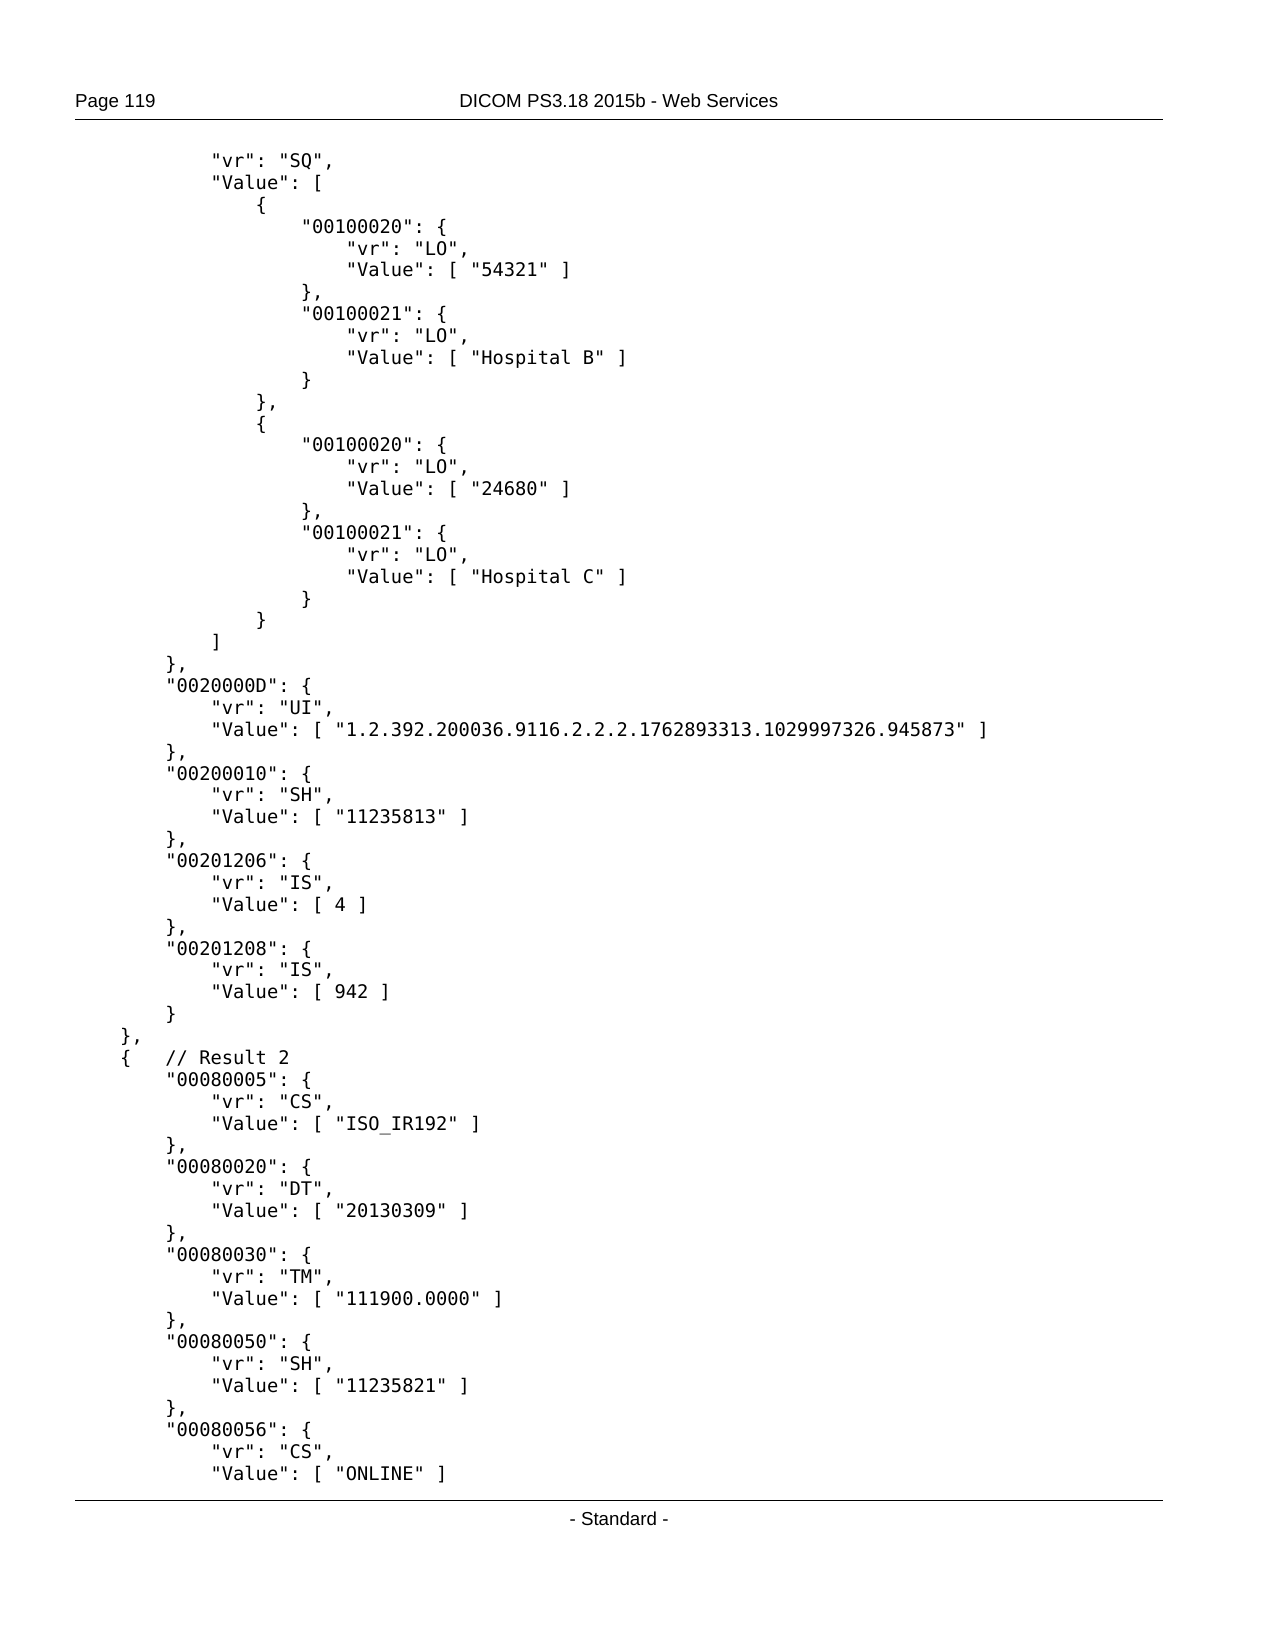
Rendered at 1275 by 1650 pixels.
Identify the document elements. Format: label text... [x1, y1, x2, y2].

text "vr": "SQ", "Value": [ { "00100020": { "vr": "LO", "Value": [ "54321" ] }, "00100021": { "vr": "LO", "Value": [ "Hospital B" ] } }, { "00100020": { "vr": "LO", "Value": [ "24680" ] }, "00100021": { "vr": "LO", "Value": [ "Hospital C" ] } } ] }, "0020000D": { "vr": "UI", "Value": [ "1.2.392.200036.9116.2.2.2.1762893313.1029997326.945873" ] }, "00200010": { "vr": "SH", "Value": [ "11235813" ] }, "00201206": { "vr": "IS", "Value": [ 4 ] }, "00201208": { "vr": "IS", "Value": [ 942 ] } }, { // Result 2 "00080005": { "vr": "CS", "Value": [ "ISO_IR192" ] }, "00080020": { "vr": "DT", "Value": [ "20130309" ] }, "00080030": { "vr": "TM", "Value": [ "111900.0000" ] }, "00080050": { "vr": "SH", "Value": [ "11235821" ] }, "00080056": { "vr": "CS", "Value": [ "ONLINE" ] [75, 150, 1162, 1484]
